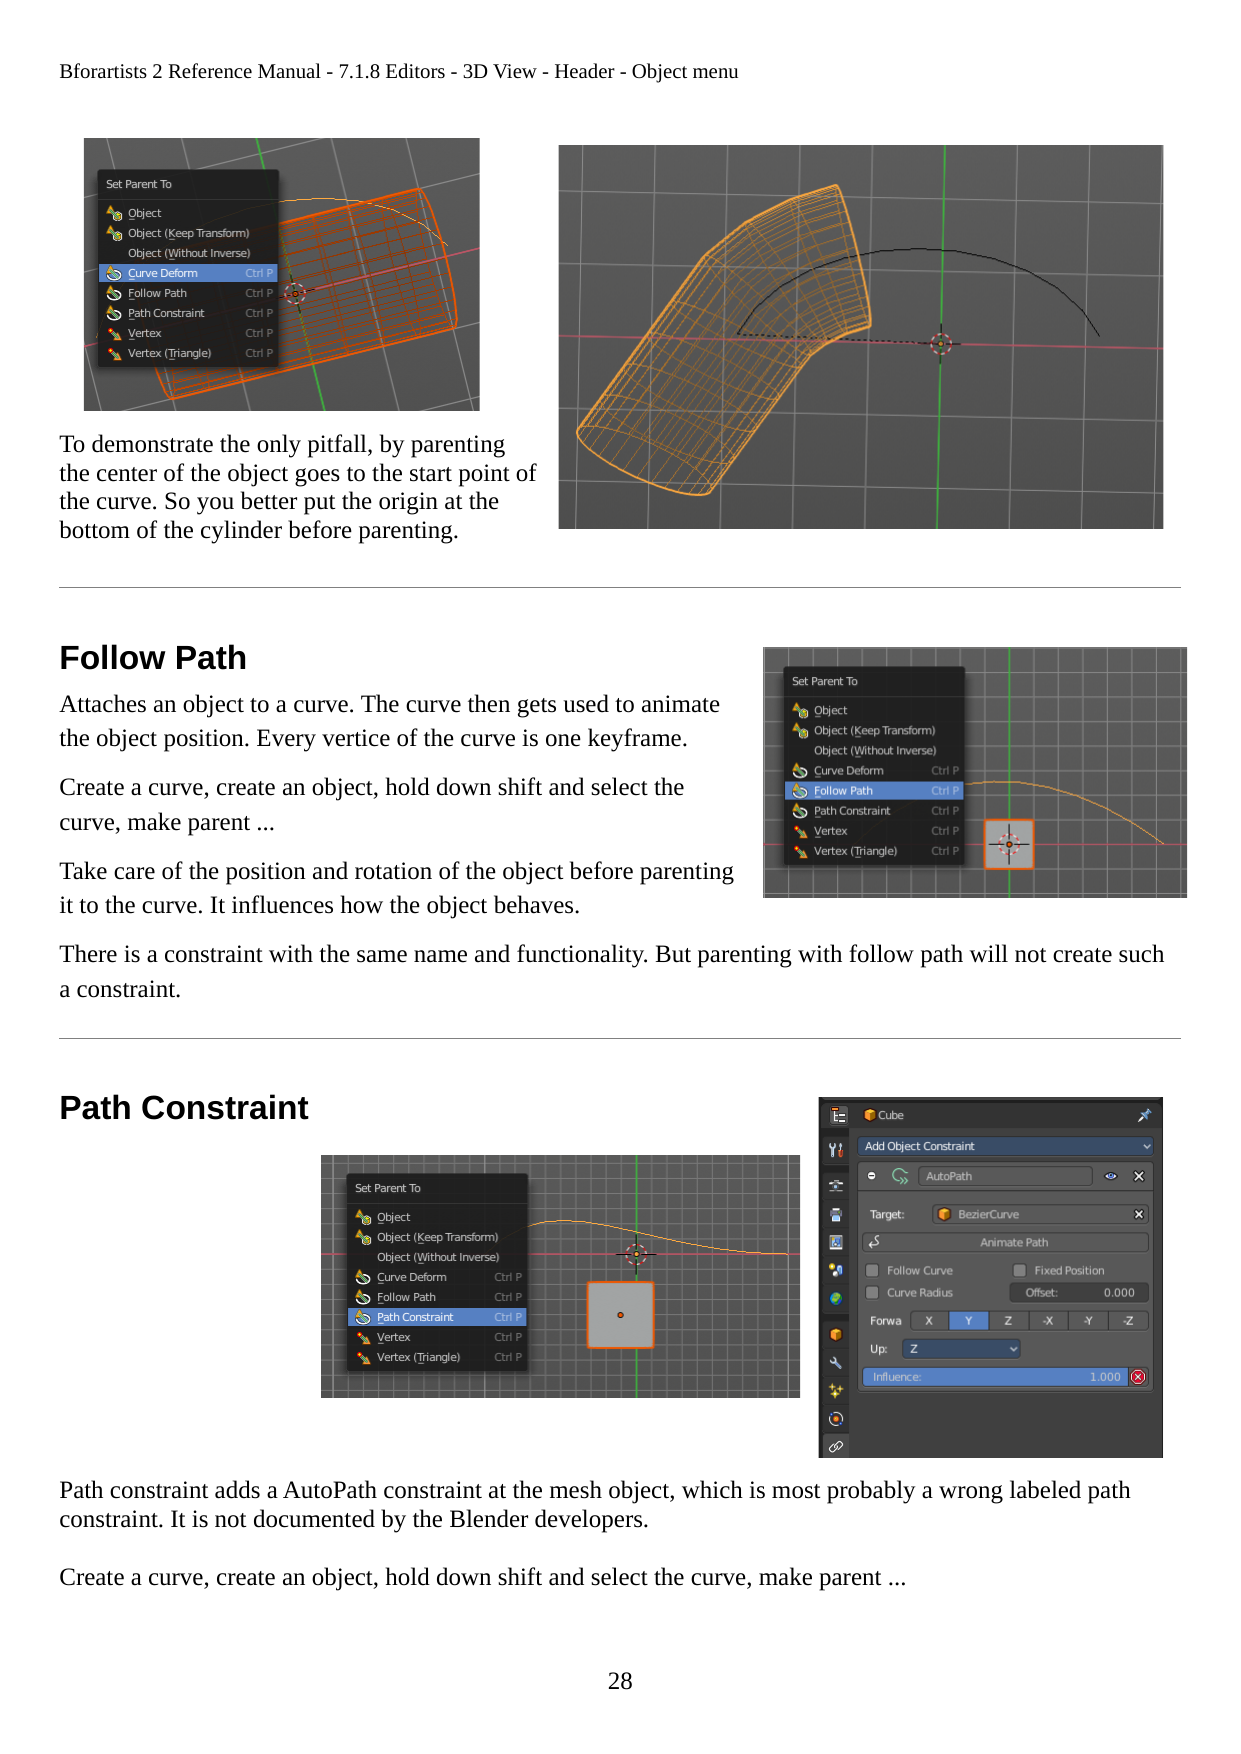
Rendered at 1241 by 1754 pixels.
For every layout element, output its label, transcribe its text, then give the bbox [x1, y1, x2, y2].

text Create a curve, create an object, hold down shift and select the curve, make parent ... [59, 772, 763, 836]
picture [558, 145, 1164, 529]
picture [763, 647, 1188, 898]
picture [83, 138, 480, 411]
text Path constraint adds a AutoPath constraint at the mesh object, which is most probably a wrong labeled path constraint. It is not documented by the Blender developers. [59, 1458, 1181, 1533]
picture [818, 1097, 1164, 1458]
text There is a constraint with the same name and functionality. But parenting with follow path will not create such a constraint. [59, 939, 1181, 1003]
subtitle Follow Path [59, 638, 1181, 676]
text Create a curve, create an object, hold down shift and select the curve, make parent ... [59, 1562, 1181, 1590]
text To demonstrate the only pitfall, by parenting the center of the object goes to the start point of the curve. So you better put the origin at the bottom of the cylinder before parenting. [59, 429, 1181, 544]
picture [321, 1155, 801, 1398]
subtitle Path Constraint [59, 1088, 1181, 1127]
text Attaches an object to a curve. The curve then gets used to animate the object position. Every vertice of the curve is one keyframe. [59, 689, 763, 752]
text Take care of the position and rotation of the object before parenting it to the curve. It influences how the object behaves. [59, 856, 1181, 919]
